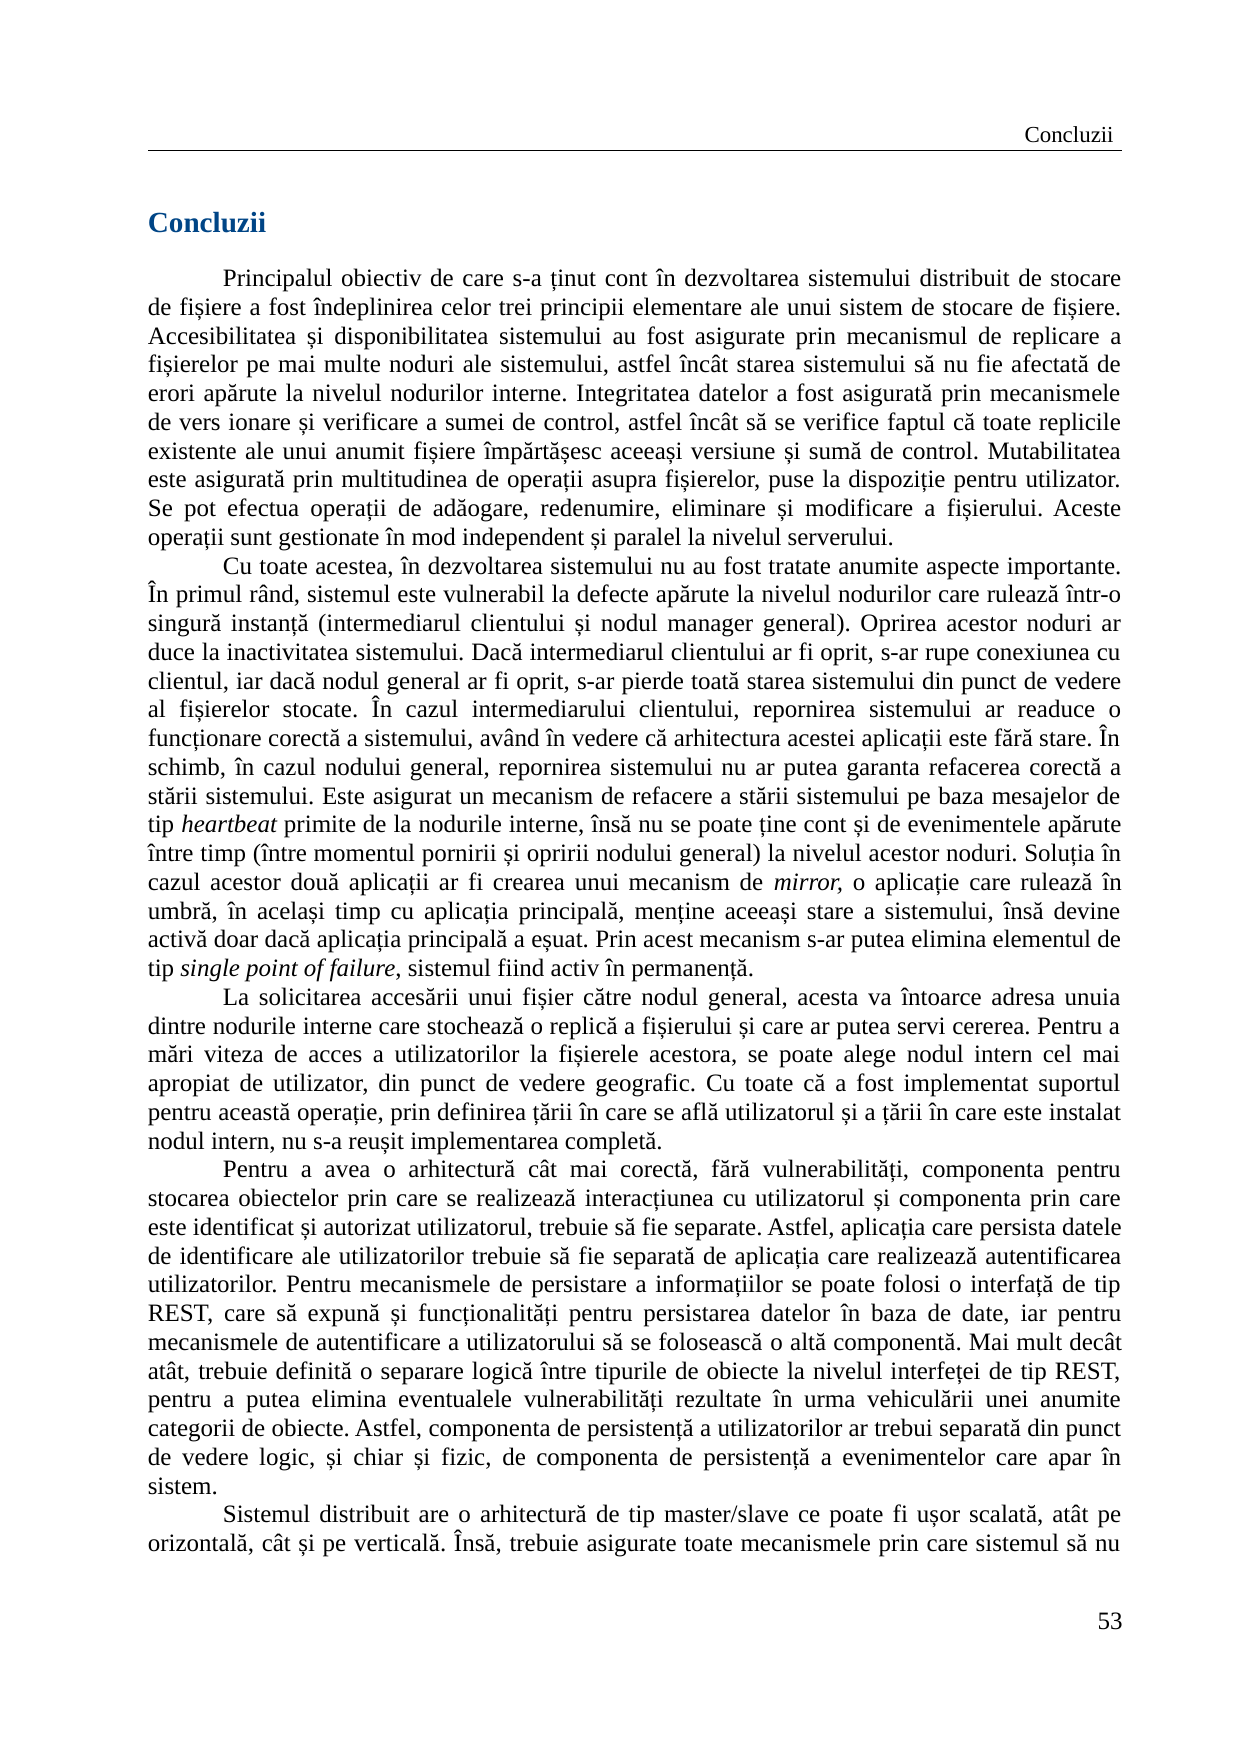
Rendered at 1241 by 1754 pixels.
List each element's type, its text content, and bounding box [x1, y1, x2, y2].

text La solicitarea accesării unui fișier către nodul general, acesta va întoarce adresa unuia dintre nodurile interne care stochează o replică a fișierului și care ar putea servi cererea. Pentru a mări viteza de acces a utilizatorilor la fișierele acestora, se poate alege nodul intern cel mai apropiat de utilizator, din punct de vedere geografic. Cu toate că a fost implementat suportul pentru această operație, prin definirea țării în care se află utilizatorul și a țării în care este instalat nodul intern, nu s-a reușit implementarea completă. [148, 982, 1122, 1154]
text Pentru a avea o arhitectură cât mai corectă, fără vulnerabilități, componenta pentru stocarea obiectelor prin care se realizează interacțiunea cu utilizatorul și componenta prin care este identificat și autorizat utilizatorul, trebuie să fie separate. Astfel, aplicația care persista datele de identificare ale utilizatorilor trebuie să fie separată de aplicația care realizează autentificarea utilizatorilor. Pentru mecanismele de persistare a informațiilor se poate folosi o interfață de tip REST, care să expună și funcționalități pentru persistarea datelor în baza de date, iar pentru mecanismele de autentificare a utilizatorului să se folosească o altă componentă. Mai mult decât atât, trebuie definită o separare logică între tipurile de obiecte la nivelul interfeței de tip REST, pentru a putea elimina eventualele vulnerabilități rezultate în urma vehiculării unei anumite categorii de obiecte. Astfel, componenta de persistență a utilizatorilor ar trebui separată din punct de vedere logic, și chiar și fizic, de componenta de persistență a evenimentelor care apar în sistem. [148, 1154, 1122, 1499]
text Principalul obiectiv de care s-a ținut cont în dezvoltarea sistemului distribuit de stocare de fișiere a fost îndeplinirea celor trei principii elementare ale unui sistem de stocare de fișiere. Accesibilitatea și disponibilitatea sistemului au fost asigurate prin mecanismul de replicare a fișierelor pe mai multe noduri ale sistemului, astfel încât starea sistemului să nu fie afectată de erori apărute la nivelul nodurilor interne. Integritatea datelor a fost asigurată prin mecanismele de vers ionare și verificare a sumei de control, astfel încât să se verifice faptul că toate replicile existente ale unui anumit fișiere împărtășesc aceeași versiune și sumă de control. Mutabilitatea este asigurată prin multitudinea de operații asupra fișierelor, puse la dispoziție pentru utilizator. Se pot efectua operații de adăogare, redenumire, eliminare și modificare a fișierului. Aceste operații sunt gestionate în mod independent și paralel la nivelul serverului. [148, 263, 1122, 551]
subtitle Concluzii [148, 205, 1122, 238]
text Cu toate acestea, în dezvoltarea sistemului nu au fost tratate anumite aspecte importante. În primul rând, sistemul este vulnerabil la defecte apărute la nivelul nodurilor care rulează într-o singură instanță (intermediarul clientului și nodul manager general). Oprirea acestor noduri ar duce la inactivitatea sistemului. Dacă intermediarul clientului ar fi oprit, s-ar rupe conexiunea cu clientul, iar dacă nodul general ar fi oprit, s-ar pierde toată starea sistemului din punct de vedere al fișierelor stocate. În cazul intermediarului clientului, repornirea sistemului ar readuce o funcționare corectă a sistemului, având în vedere că arhitectura acestei aplicații este fără stare. În schimb, în cazul nodului general, repornirea sistemului nu ar putea garanta refacerea corectă a stării sistemului. Este asigurat un mecanism de refacere a stării sistemului pe baza mesajelor de tip heartbeat primite de la nodurile interne, însă nu se poate ține cont și de evenimentele apărute între timp (între momentul pornirii și opririi nodului general) la nivelul acestor noduri. Soluția în cazul acestor două aplicații ar fi crearea unui mecanism de mirror, o aplicație care rulează în umbră, în același timp cu aplicația principală, menține aceeași stare a sistemului, însă devine activă doar dacă aplicația principală a eșuat. Prin acest mecanism s-ar putea elimina elementul de tip single point of failure, sistemul fiind activ în permanență. [148, 551, 1122, 982]
text Sistemul distribuit are o arhitectură de tip master/slave ce poate fi ușor scalată, atât pe orizontală, cât și pe verticală. Însă, trebuie asigurate toate mecanismele prin care sistemul să nu [148, 1499, 1122, 1557]
